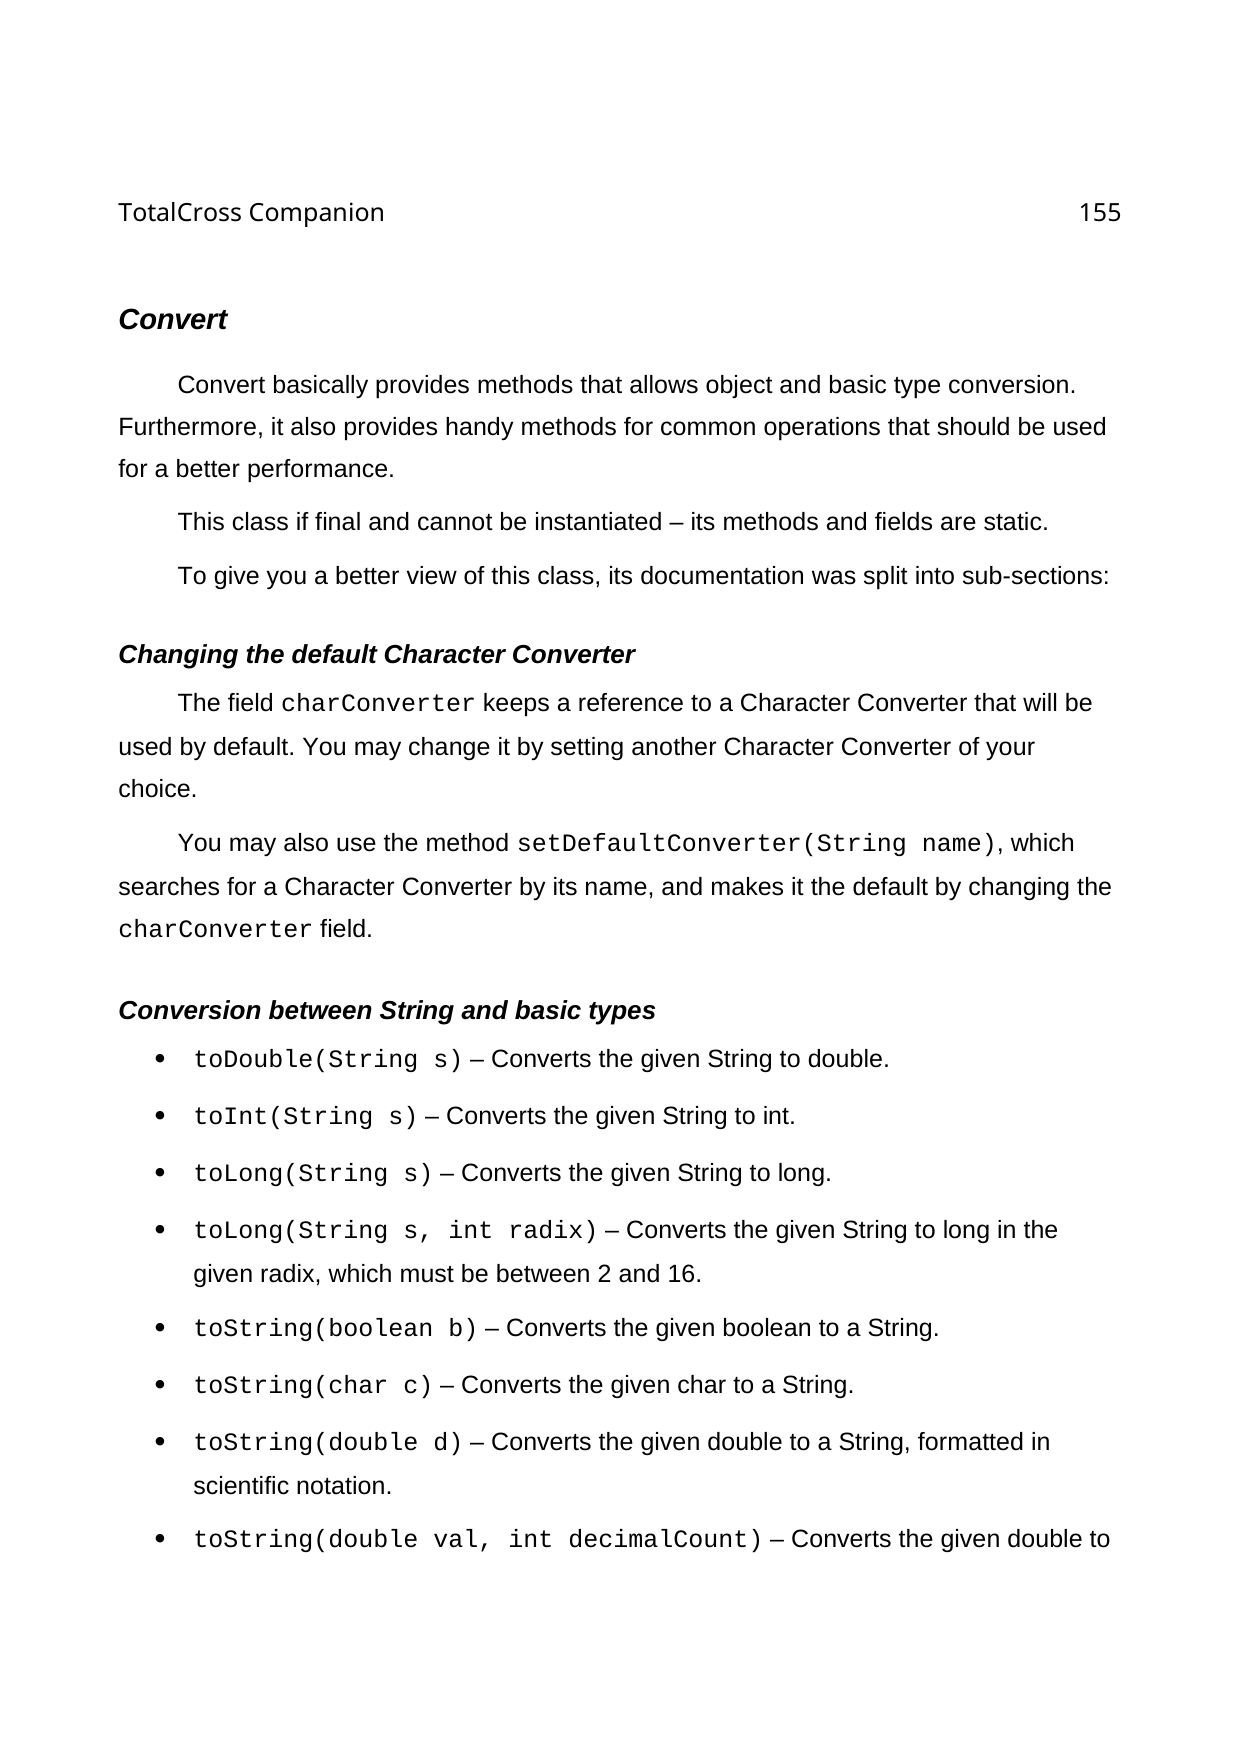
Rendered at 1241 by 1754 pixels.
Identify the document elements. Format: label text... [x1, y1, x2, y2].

text This class if final and cannot be instantiated – its methods and fields are static. [118, 508, 1122, 536]
text You may also use the method setDefaultConverter(String name), which searches for a Character Converter by its name, and makes it the default by changing the charConverter field. [118, 829, 1122, 945]
list toString(char c) – Converts the given char to a String. [156, 1371, 1122, 1401]
list toDouble(String s) – Converts the given String to double. [156, 1045, 1122, 1075]
subtitle Conversion between String and basic types [118, 996, 1122, 1025]
list toLong(String s) – Converts the given String to long. [156, 1159, 1122, 1189]
text To give you a better view of this class, its documentation was split into sub-sections: [118, 562, 1122, 590]
list toString(double val, int decimalCount) – Converts the given double to [156, 1525, 1122, 1555]
subtitle Changing the default Character Converter [118, 639, 1122, 668]
text Convert basically provides methods that allows object and basic type conversion. Furthermore, it also provides handy methods for common operations that should be used for a better performance. [118, 371, 1122, 482]
text The field charConverter keeps a reference to a Character Converter that will be used by default. You may change it by setting another Character Converter of your choice. [118, 689, 1122, 803]
list toLong(String s, int radix) – Converts the given String to long in the given radix, which must be between 2 and 16. [156, 1216, 1122, 1288]
list toString(double d) – Converts the given double to a String, formatted in scientific notation. [156, 1428, 1122, 1499]
subtitle Convert [118, 303, 1122, 335]
list toString(boolean b) – Converts the given boolean to a String. [156, 1314, 1122, 1344]
list toInt(String s) – Converts the given String to int. [156, 1102, 1122, 1132]
